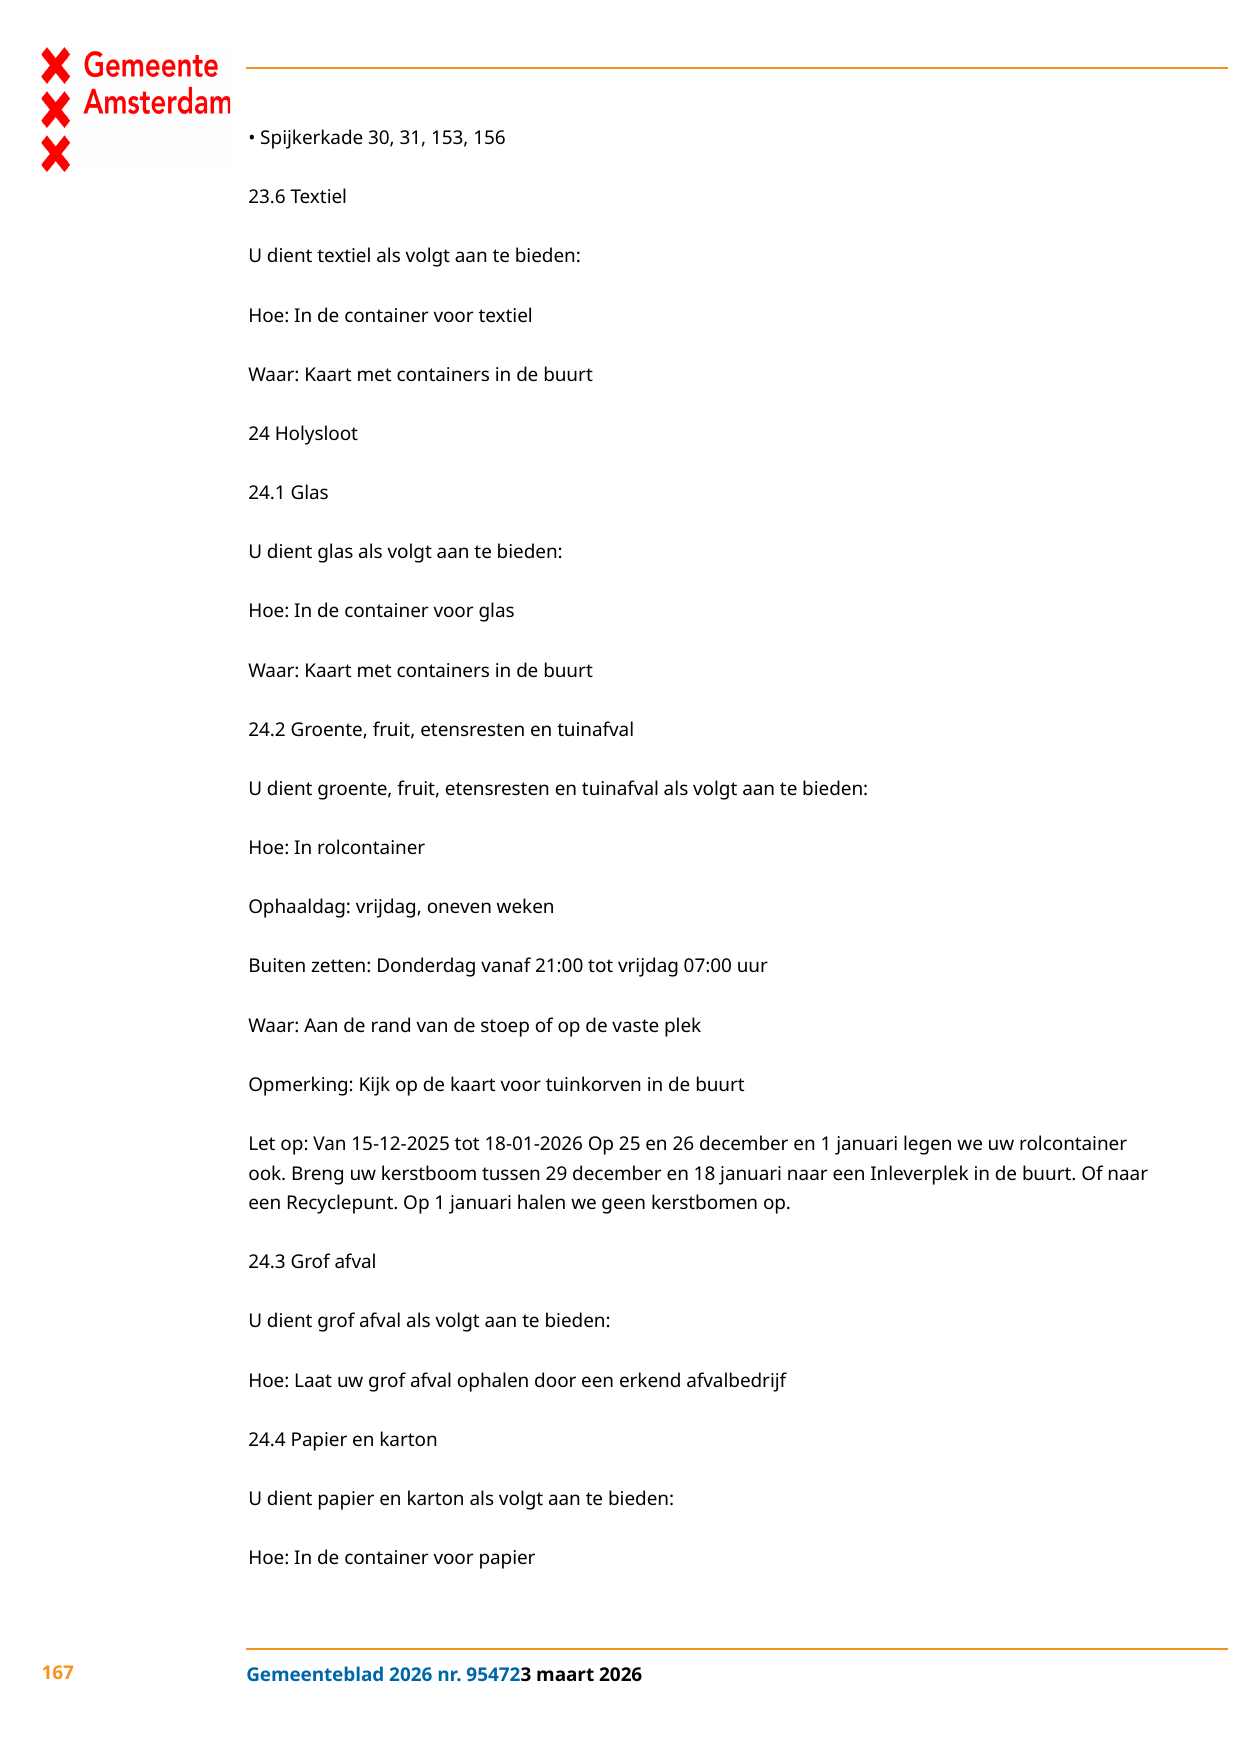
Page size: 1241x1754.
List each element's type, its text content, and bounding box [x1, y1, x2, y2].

text • Spijkerkade 30, 31, 153, 156 [248, 124, 1152, 150]
text U dient groente, fruit, etensresten en tuinafval als volgt aan te bieden: [248, 775, 1152, 801]
text Opmerking: Kijk op de kaart voor tuinkorven in de buurt [248, 1071, 1152, 1097]
text 24 Holysloot [248, 420, 1152, 446]
text Ophaaldag: vrijdag, oneven weken [248, 893, 1152, 919]
text Waar: Kaart met containers in de buurt [248, 361, 1152, 387]
text 24.2 Groente, fruit, etensresten en tuinafval [248, 716, 1152, 742]
text Buiten zetten: Donderdag vanaf 21:00 tot vrijdag 07:00 uur [248, 953, 1152, 978]
text Let op: Van 15-12-2025 tot 18-01-2026 Op 25 en 26 december en 1 januari legen we uw rolcontainer ook. Breng uw kerstboom tussen 29 december en 18 januari naar een Inleverplek in de buurt. Of naar een Recyclepunt. Op 1 januari halen we geen kerstbomen op. [248, 1130, 1152, 1215]
text Hoe: In rolcontainer [248, 834, 1152, 860]
text Hoe: In de container voor textiel [248, 302, 1152, 328]
picture [41, 47, 231, 172]
text 24.1 Glas [248, 479, 1152, 505]
text 23.6 Textiel [248, 183, 1152, 209]
text Waar: Aan de rand van de stoep of op de vaste plek [248, 1012, 1152, 1038]
text Hoe: Laat uw grof afval ophalen door een erkend afvalbedrijf [248, 1367, 1152, 1393]
text Hoe: In de container voor glas [248, 598, 1152, 623]
text U dient papier en karton als volgt aan te bieden: [248, 1485, 1152, 1511]
text U dient textiel als volgt aan te bieden: [248, 243, 1152, 268]
text 24.3 Grof afval [248, 1248, 1152, 1274]
text U dient grof afval als volgt aan te bieden: [248, 1308, 1152, 1333]
text U dient glas als volgt aan te bieden: [248, 538, 1152, 564]
text 24.4 Papier en karton [248, 1426, 1152, 1452]
text Hoe: In de container voor papier [248, 1544, 1152, 1570]
text Waar: Kaart met containers in de buurt [248, 657, 1152, 683]
